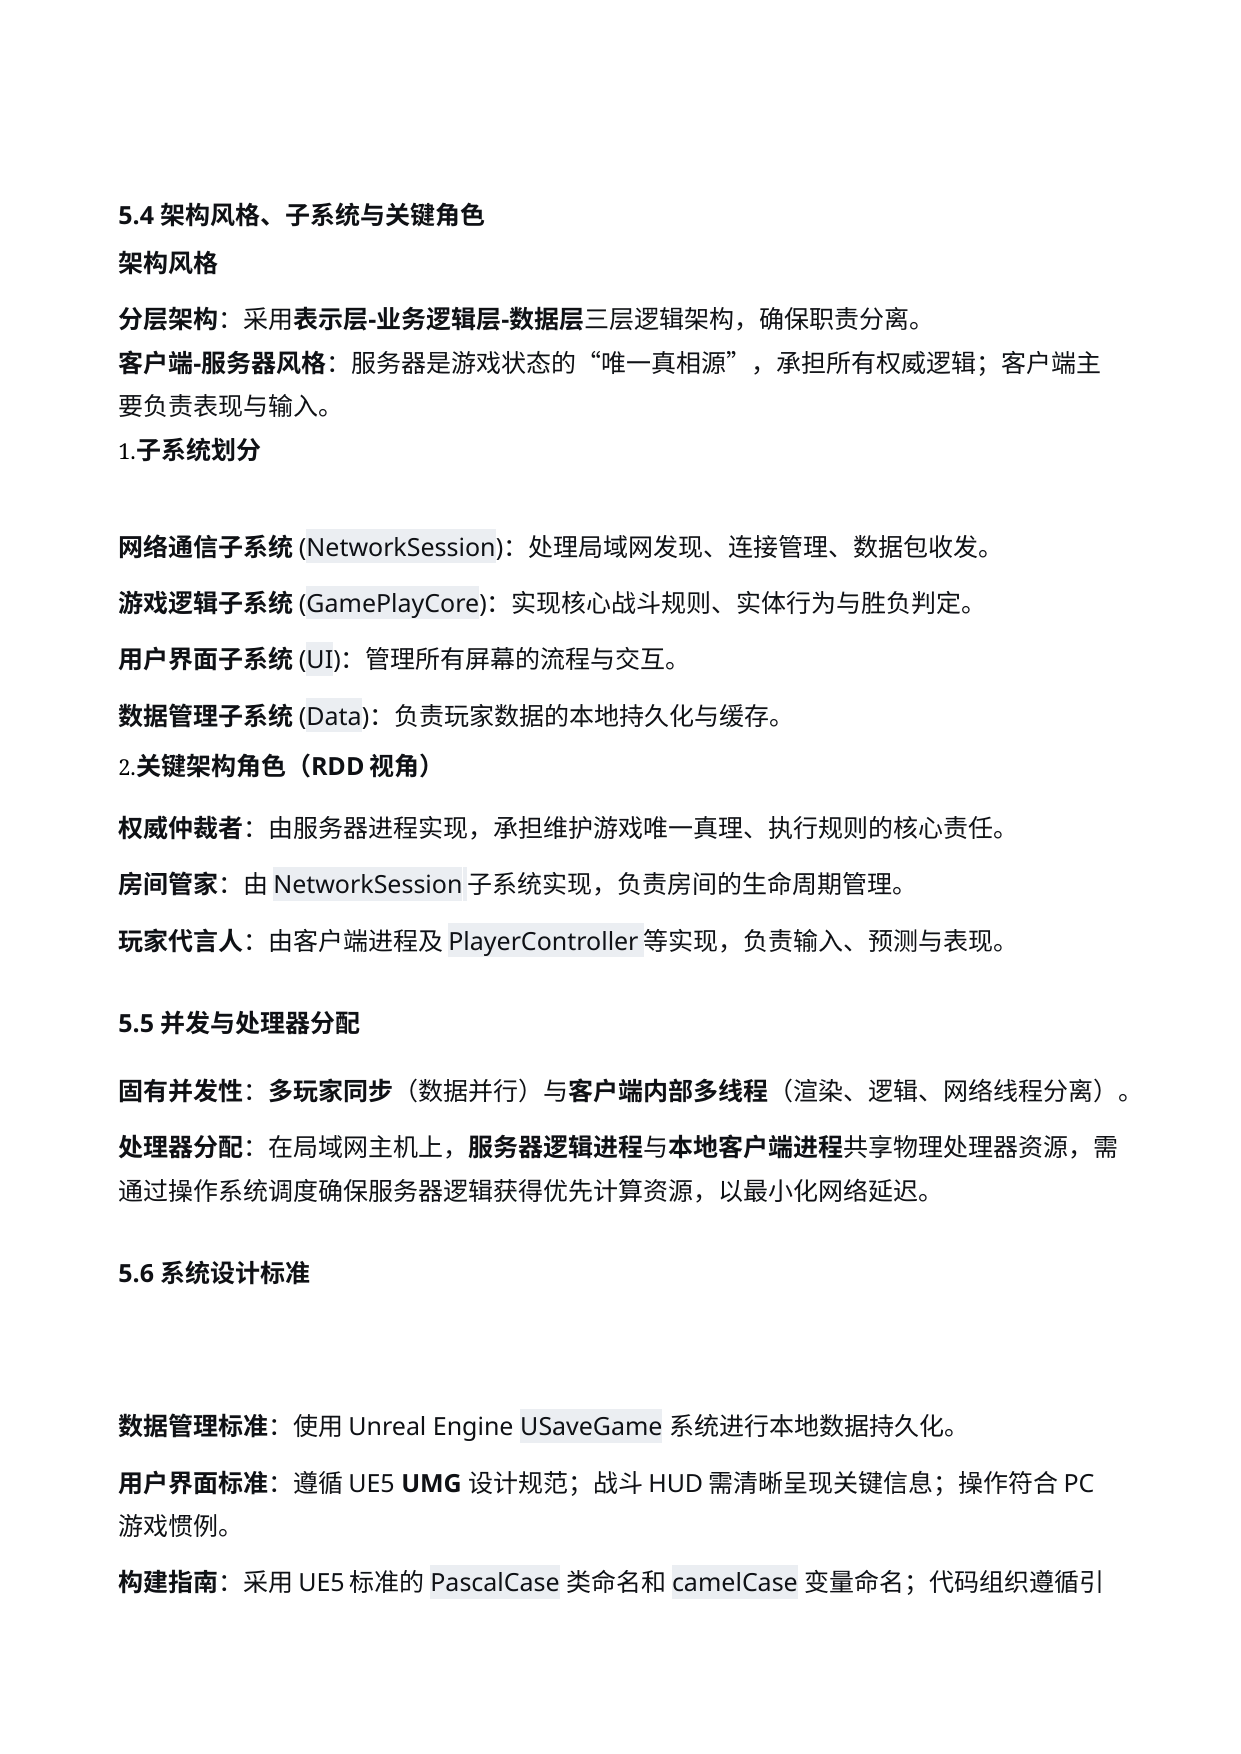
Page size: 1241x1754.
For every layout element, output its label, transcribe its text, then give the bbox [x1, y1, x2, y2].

list 架构风格 [118, 244, 1122, 280]
list 处理器分配：在局域网主机上，服务器逻辑进程与本地客户端进程共享物理处理器资源，需通过操作系统调度确保服务器逻辑获得优先计算资源，以最小化网络延迟。 [118, 1127, 1122, 1207]
list 关键架构角色（RDD视角） [118, 746, 1122, 782]
list 网络通信子系统 (NetworkSession)：处理局域网发现、连接管理、数据包收发。 [118, 527, 1122, 563]
list 构建指南：采用UE5标准的 PascalCase 类命名和 camelCase 变量命名；代码组织遵循引 [118, 1563, 1122, 1599]
list 权威仲裁者：由服务器进程实现，承担维护游戏唯一真理、执行规则的核心责任。 [118, 808, 1122, 844]
list 用户界面标准：遵循UE5 UMG 设计规范；战斗HUD需清晰呈现关键信息；操作符合PC游戏惯例。 [118, 1463, 1122, 1543]
list 数据管理标准：使用Unreal Engine USaveGame 系统进行本地数据持久化。 [118, 1407, 1122, 1443]
list 数据管理子系统 (Data)：负责玩家数据的本地持久化与缓存。 [118, 696, 1122, 732]
list 固有并发性：多玩家同步（数据并行）与客户端内部多线程（渲染、逻辑、网络线程分离）。 [118, 1071, 1122, 1107]
list 玩家代言人：由客户端进程及PlayerController等实现，负责输入、预测与表现。 [118, 921, 1122, 957]
list 子系统划分 [118, 430, 1122, 502]
subtitle 5.5 并发与处理器分配 [118, 996, 1122, 1040]
list 客户端-服务器风格：服务器是游戏状态的“唯一真相源”，承担所有权威逻辑；客户端主要负责表现与输入。 [118, 343, 1122, 423]
subtitle 5.4 架构风格、子系统与关键角色 [118, 188, 1122, 231]
list 用户界面子系统 (UI)：管理所有屏幕的流程与交互。 [118, 640, 1122, 676]
subtitle 5.6 系统设计标准 [118, 1246, 1122, 1289]
list 房间管家：由NetworkSession子系统实现，负责房间的生命周期管理。 [118, 865, 1122, 901]
list 分层架构：采用表示层-业务逻辑层-数据层三层逻辑架构，确保职责分离。 [118, 300, 1122, 336]
list 游戏逻辑子系统 (GamePlayCore)：实现核心战斗规则、实体行为与胜负判定。 [118, 583, 1122, 619]
